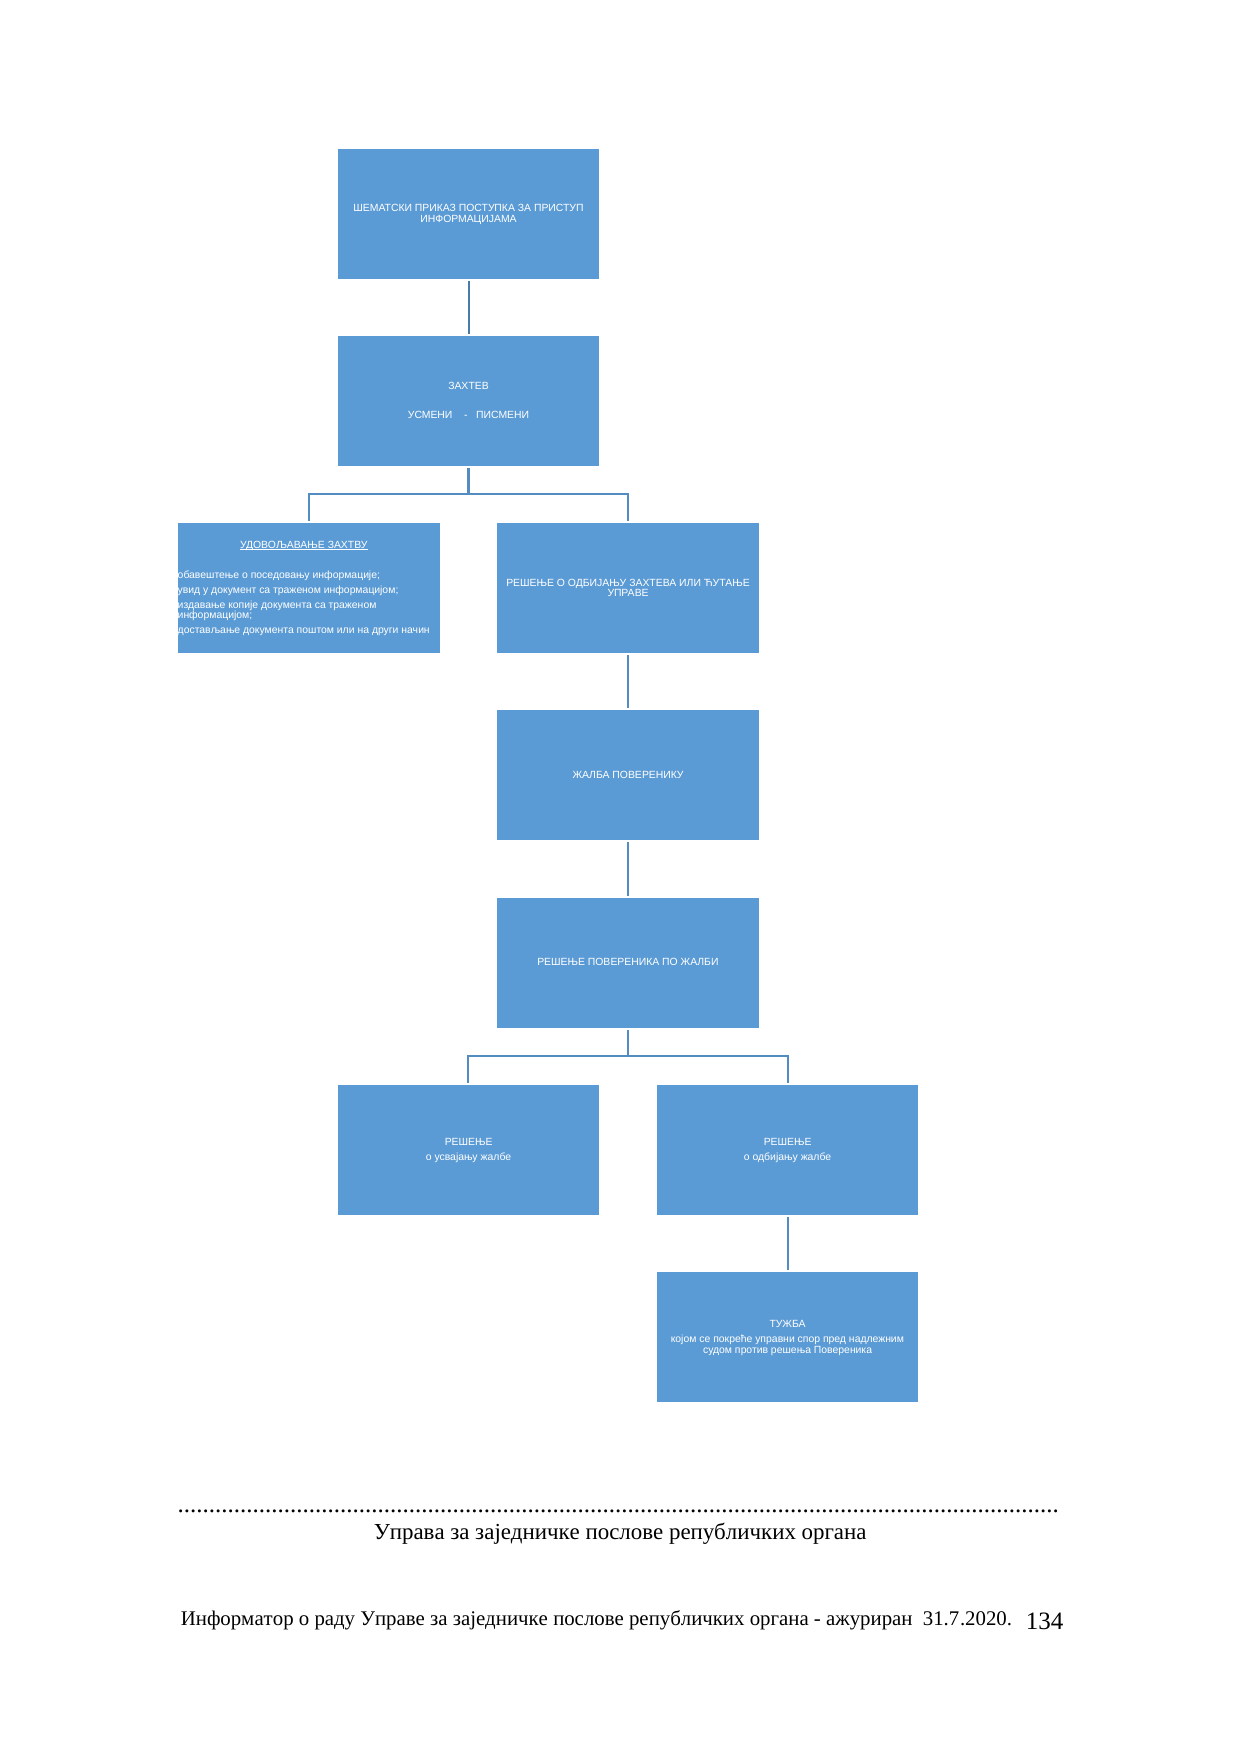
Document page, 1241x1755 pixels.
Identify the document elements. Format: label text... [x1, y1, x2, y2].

text Управа за заједничке послове републичких органа [177, 1518, 1063, 1544]
text ............................................................................................................................................. [177, 1489, 1063, 1518]
